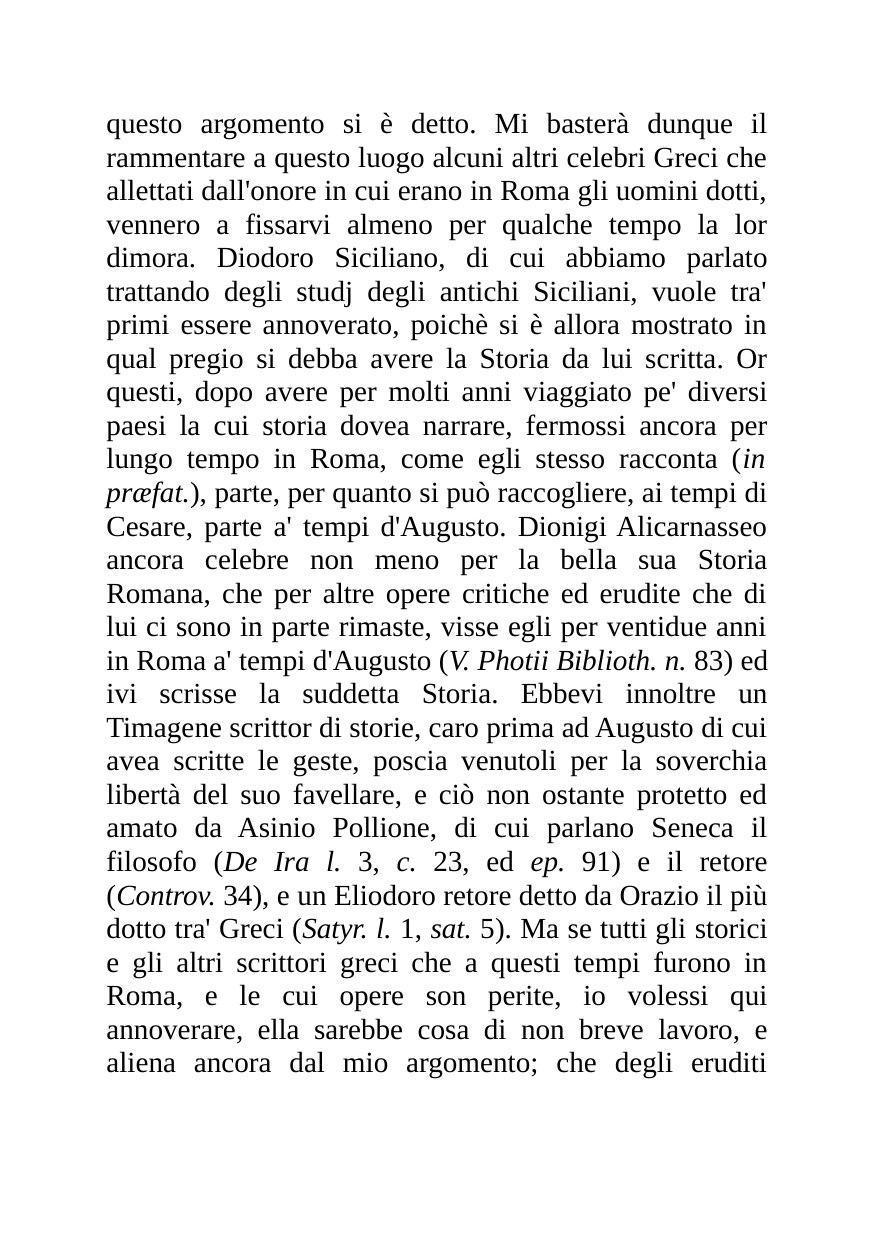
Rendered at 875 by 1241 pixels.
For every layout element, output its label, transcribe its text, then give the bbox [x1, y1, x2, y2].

text questo argomento si è detto. Mi basterà dunque il rammentare a questo luogo alcuni altri celebri Greci che allettati dall'onore in cui erano in Roma gli uomini dotti, vennero a fissarvi almeno per qualche tempo la lor dimora. Diodoro Siciliano, di cui abbiamo parlato trattando degli studj degli antichi Siciliani, vuole tra' primi essere annoverato, poichè si è allora mostrato in qual pregio si debba avere la Storia da lui scritta. Or questi, dopo avere per molti anni viaggiato pe' diversi paesi la cui storia dovea narrare, fermossi ancora per lungo tempo in Roma, come egli stesso racconta (in præfat.), parte, per quanto si può raccogliere, ai tempi di Cesare, parte a' tempi d'Augusto. Dionigi Alicarnasseo ancora celebre non meno per la bella sua Storia Romana, che per altre opere critiche ed erudite che di lui ci sono in parte rimaste, visse egli per ventidue anni in Roma a' tempi d'Augusto (V. Photii Biblioth. n. 83) ed ivi scrisse la suddetta Storia. Ebbevi innoltre un Timagene scrittor di storie, caro prima ad Augusto di cui avea scritte le geste, poscia venutoli per la soverchia libertà del suo favellare, e ciò non ostante protetto ed amato da Asinio Pollione, di cui parlano Seneca il filosofo (De Ira l. 3, c. 23, ed ep. 91) e il retore (Controv. 34), e un Eliodoro retore detto da Orazio il più dotto tra' Greci (Satyr. l. 1, sat. 5). Ma se tutti gli storici e gli altri scrittori greci che a questi tempi furono in Roma, e le cui opere son perite, io volessi qui annoverare, ella sarebbe cosa di non breve lavoro, e aliena ancora dal mio argomento; che degli eruditi [106, 106, 768, 1079]
